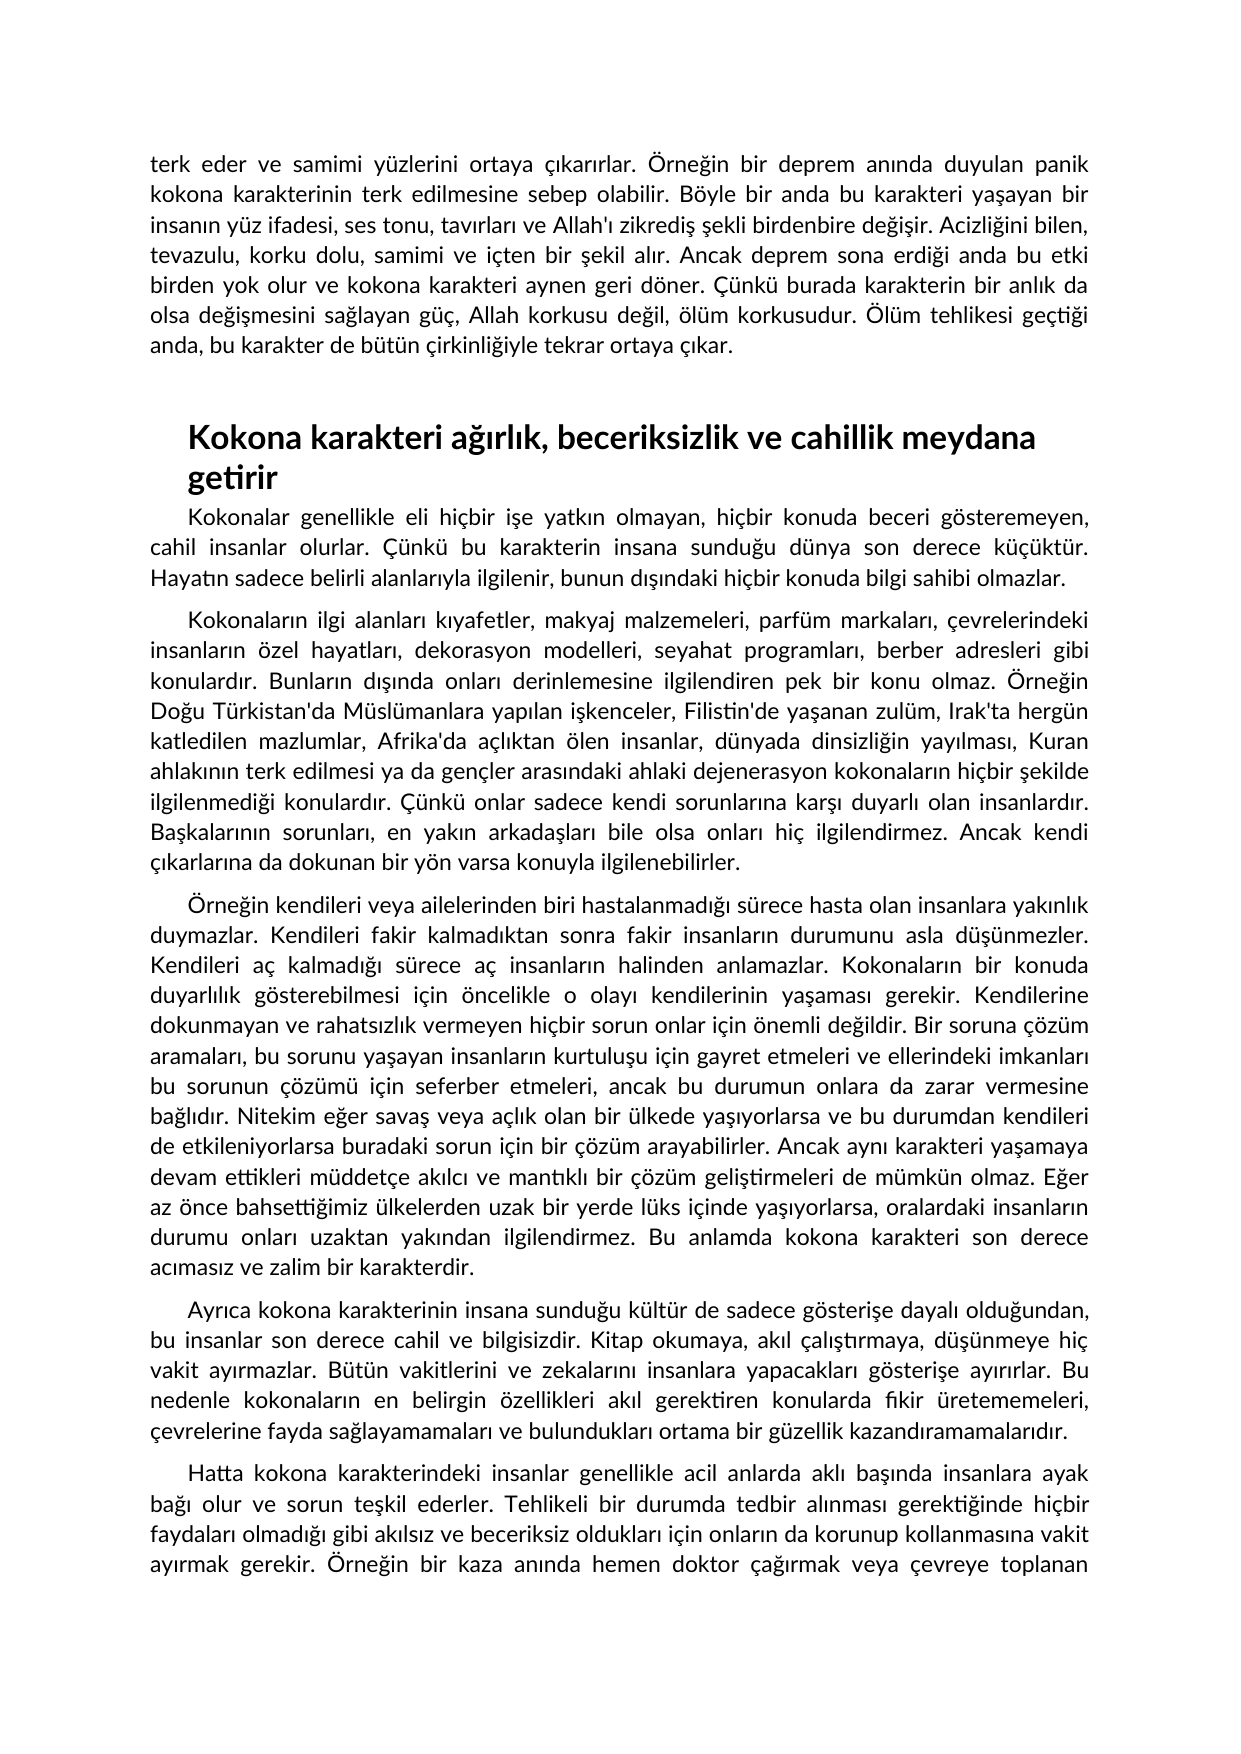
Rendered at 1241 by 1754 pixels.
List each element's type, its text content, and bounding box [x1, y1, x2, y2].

text Hatta kokona karakterindeki insanlar genellikle acil anlarda aklı başında insanlara ayak bağı olur ve sorun teşkil ederler. Tehlikeli bir durumda tedbir alınması gerektiğinde hiçbir faydaları olmadığı gibi akılsız ve beceriksiz oldukları için onların da korunup kollanmasına vakit ayırmak gerekir. Örneğin bir kaza anında hemen doktor çağırmak veya çevreye toplanan [150, 1459, 1090, 1577]
text Kokonalar genellikle eli hiçbir işe yatkın olmayan, hiçbir konuda beceri gösteremeyen, cahil insanlar olurlar. Çünkü bu karakterin insana sunduğu dünya son derece küçüktür. Hayatın sadece belirli alanlarıyla ilgilenir, bunun dışındaki hiçbir konuda bilgi sahibi olmazlar. [150, 503, 1090, 591]
text Örneğin kendileri veya ailelerinden biri hastalanmadığı sürece hasta olan insanlara yakınlık duymazlar. Kendileri fakir kalmadıktan sonra fakir insanların durumunu asla düşünmezler. Kendileri aç kalmadığı sürece aç insanların halinden anlamazlar. Kokonaların bir konuda duyarlılık gösterebilmesi için öncelikle o olayı kendilerinin yaşaması gerekir. Kendilerine dokunmayan ve rahatsızlık vermeyen hiçbir sorun onlar için önemli değildir. Bir soruna çözüm aramaları, bu sorunu yaşayan insanların kurtuluşu için gayret etmeleri ve ellerindeki imkanları bu sorunun çözümü için seferber etmeleri, ancak bu durumun onlara da zarar vermesine bağlıdır. Nitekim eğer savaş veya açlık olan bir ülkede yaşıyorlarsa ve bu durumdan kendileri de etkileniyorlarsa buradaki sorun için bir çözüm arayabilirler. Ancak aynı karakteri yaşamaya devam ettikleri müddetçe akılcı ve mantıklı bir çözüm geliştirmeleri de mümkün olmaz. Eğer az önce bahsettiğimiz ülkelerden uzak bir yerde lüks içinde yaşıyorlarsa, oralardaki insanların durumu onları uzaktan yakından ilgilendirmez. Bu anlamda kokona karakteri son derece acımasız ve zalim bir karakterdir. [150, 890, 1090, 1280]
text Ayrıca kokona karakterinin insana sunduğu kültür de sadece gösterişe dayalı olduğundan, bu insanlar son derece cahil ve bilgisizdir. Kitap okumaya, akıl çalıştırmaya, düşünmeye hiç vakit ayırmazlar. Bütün vakitlerini ve zekalarını insanlara yapacakları gösterişe ayırırlar. Bu nedenle kokonaların en belirgin özellikleri akıl gerektiren konularda fikir üretememeleri, çevrelerine fayda sağlayamamaları ve bulundukları ortama bir güzellik kazandıramamalarıdır. [150, 1296, 1090, 1444]
subtitle Kokona karakteri ağırlık, beceriksizlik ve cahillik meydana getirir [187, 417, 1090, 497]
text terk eder ve samimi yüzlerini ortaya çıkarırlar. Örneğin bir deprem anında duyulan panik kokona karakterinin terk edilmesine sebep olabilir. Böyle bir anda bu karakteri yaşayan bir insanın yüz ifadesi, ses tonu, tavırları ve Allah'ı zikrediş şekli birdenbire değişir. Acizliğini bilen, tevazulu, korku dolu, samimi ve içten bir şekil alır. Ancak deprem sona erdiği anda bu etki birden yok olur ve kokona karakteri aynen geri döner. Çünkü burada karakterin bir anlık da olsa değişmesini sağlayan güç, Allah korkusu değil, ölüm korkusudur. Ölüm tehlikesi geçtiği anda, bu karakter de bütün çirkinliğiyle tekrar ortaya çıkar. [150, 150, 1090, 359]
text Kokonaların ilgi alanları kıyafetler, makyaj malzemeleri, parfüm markaları, çevrelerindeki insanların özel hayatları, dekorasyon modelleri, seyahat programları, berber adresleri gibi konulardır. Bunların dışında onları derinlemesine ilgilendiren pek bir konu olmaz. Örneğin Doğu Türkistan'da Müslümanlara yapılan işkenceler, Filistin'de yaşanan zulüm, Irak'ta hergün katledilen mazlumlar, Afrika'da açlıktan ölen insanlar, dünyada dinsizliğin yayılması, Kuran ahlakının terk edilmesi ya da gençler arasındaki ahlaki dejenerasyon kokonaların hiçbir şekilde ilgilenmediği konulardır. Çünkü onlar sadece kendi sorunlarına karşı duyarlı olan insanlardır. Başkalarının sorunları, en yakın arkadaşları bile olsa onları hiç ilgilendirmez. Ancak kendi çıkarlarına da dokunan bir yön varsa konuyla ilgilenebilirler. [150, 606, 1090, 875]
